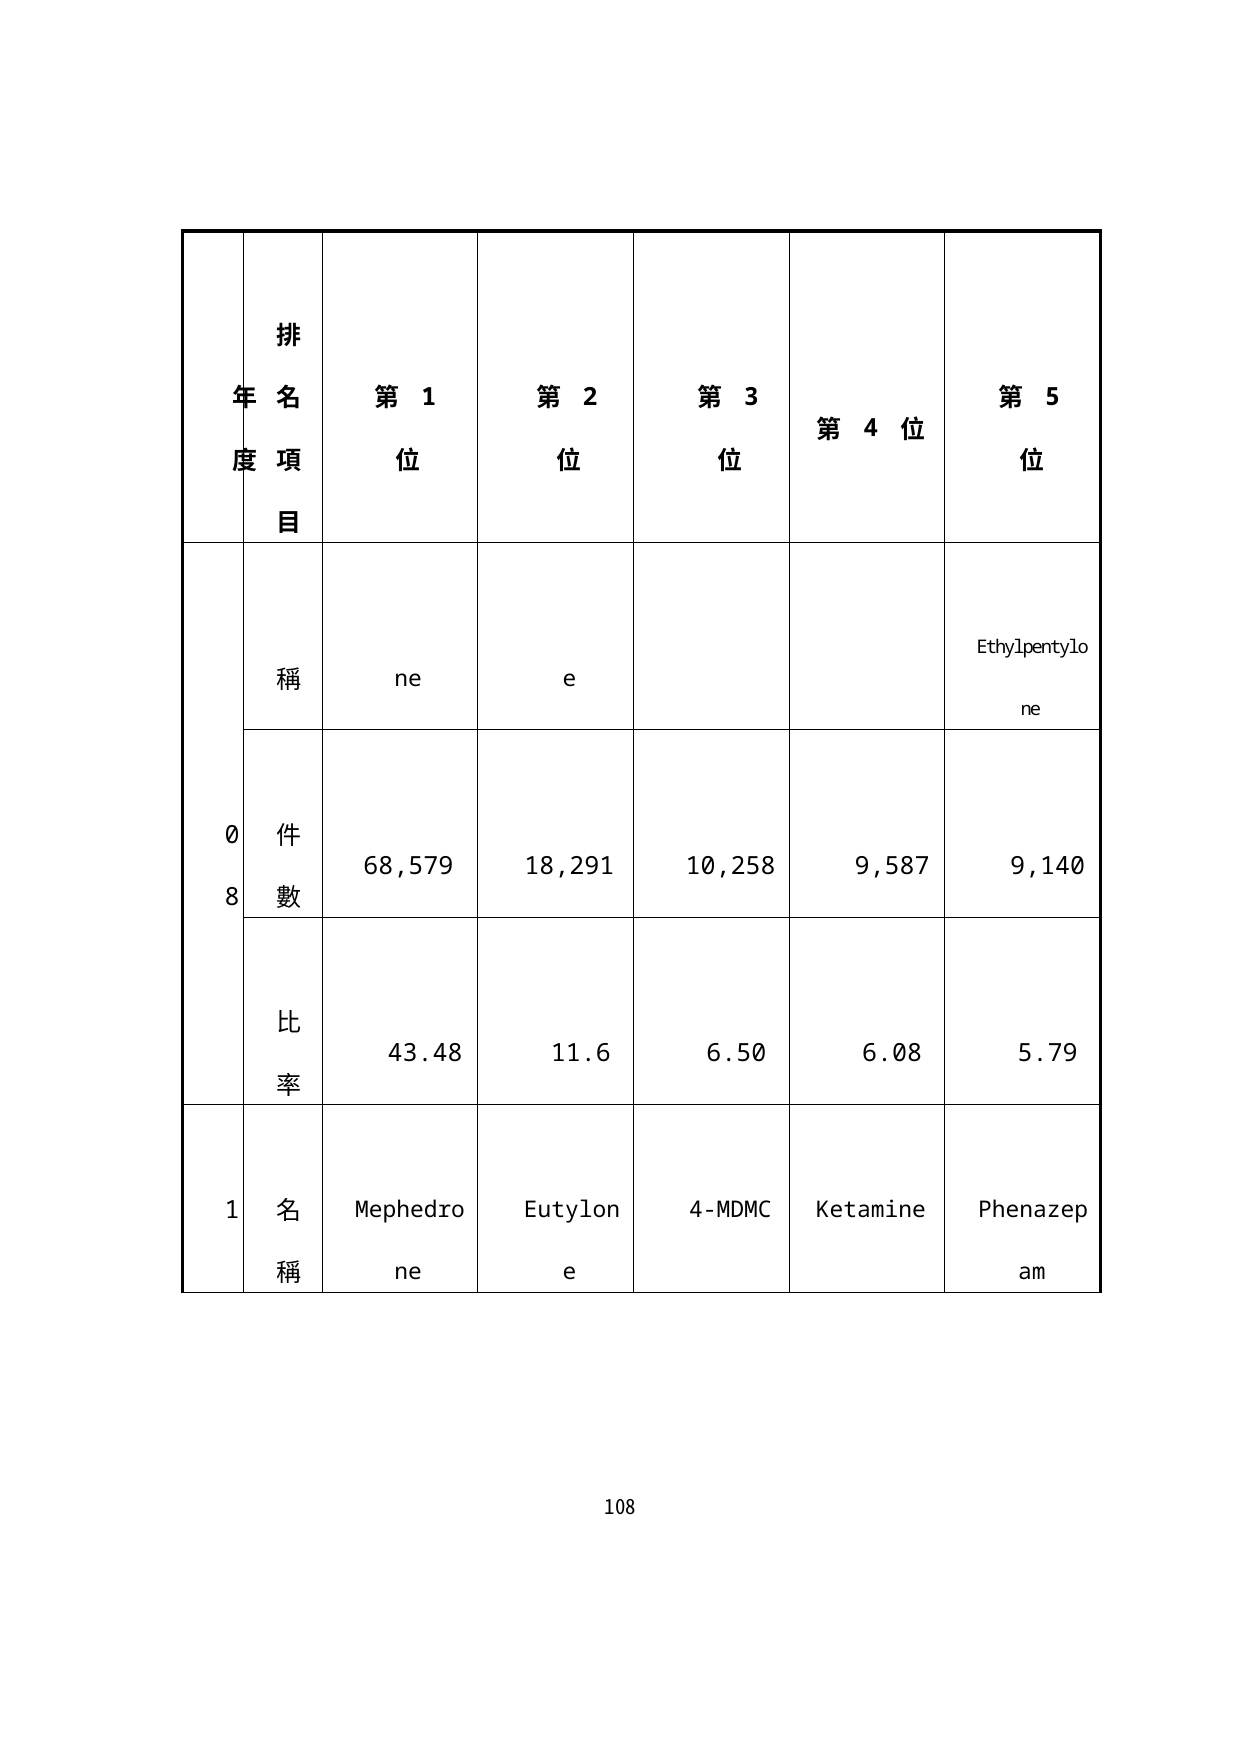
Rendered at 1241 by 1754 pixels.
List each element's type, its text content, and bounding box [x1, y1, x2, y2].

table_cell 11.6 [478, 918, 633, 1104]
table_header 排名 項目 [244, 233, 322, 542]
table_cell 08 [184, 543, 243, 1104]
table_header 第5位 [945, 233, 1099, 542]
table_header 第4位 [790, 233, 944, 542]
table_cell 9,587 [790, 730, 944, 917]
table_cell ne [323, 543, 477, 729]
table_cell 6.50 [634, 918, 789, 1104]
table_header 第1位 [323, 233, 477, 542]
table_cell 比率 [244, 918, 322, 1104]
table_cell 件數 [244, 730, 322, 917]
table_cell Ketamine [790, 1105, 944, 1292]
table_cell Phenazepam [945, 1105, 1099, 1292]
table_cell 9,140 [945, 730, 1099, 917]
table_cell [790, 543, 944, 729]
table_cell 名稱 [244, 1105, 322, 1292]
table_header 第2位 [478, 233, 633, 542]
table_header 第3位 [634, 233, 789, 542]
table_cell 6.08 [790, 918, 944, 1104]
table_cell Mephedrone [323, 1105, 477, 1292]
table_cell [634, 543, 789, 729]
table_cell Eutylone [478, 1105, 633, 1292]
table_cell 109 [184, 1105, 243, 1292]
table_cell 5.79 [945, 918, 1099, 1104]
table_cell e [478, 543, 633, 729]
table_cell 43.48 [323, 918, 477, 1104]
table_cell Ethylpentylone [945, 543, 1099, 729]
table_cell 4-MDMC [634, 1105, 789, 1292]
table_header 年度 [184, 233, 243, 542]
table_cell 18,291 [478, 730, 633, 917]
table_cell 稱 [244, 543, 322, 729]
table_cell 68,579 [323, 730, 477, 917]
table_cell 10,258 [634, 730, 789, 917]
